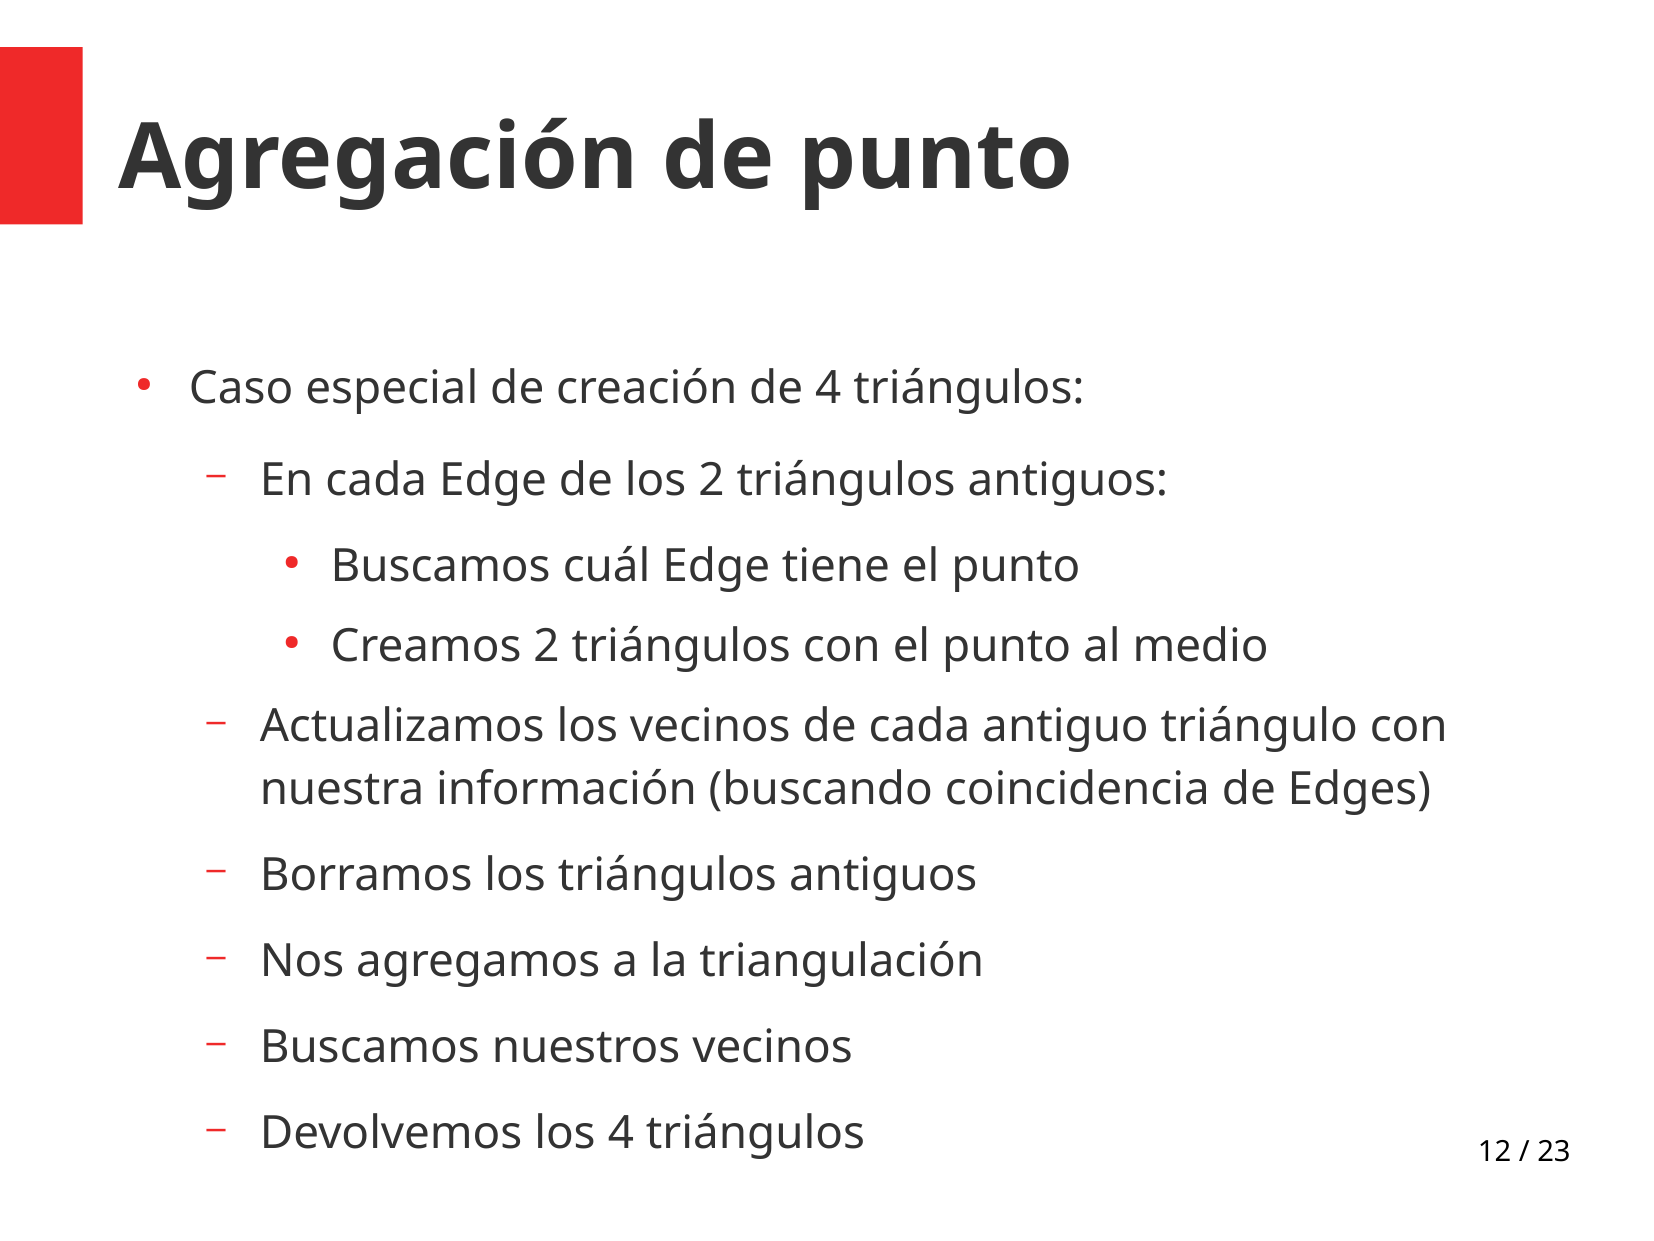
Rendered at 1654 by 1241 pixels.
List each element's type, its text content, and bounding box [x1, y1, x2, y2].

title Agregación de punto [118, 49, 1571, 257]
list Caso especial de creación de 4 triángulos: En cada Edge de los 2 triángulos antiguos: Buscamos cuál Edge tiene el punto Creamos 2 triángulos con el punto al medio Actualizamos los vecinos de cada antiguo triángulo con nuestra información (buscando coincidencia de Edges) Borramos los triángulos antiguos Nos agregamos a la triangulación Buscamos nuestros vecinos Devolvemos los 4 triángulos [118, 354, 1536, 1074]
